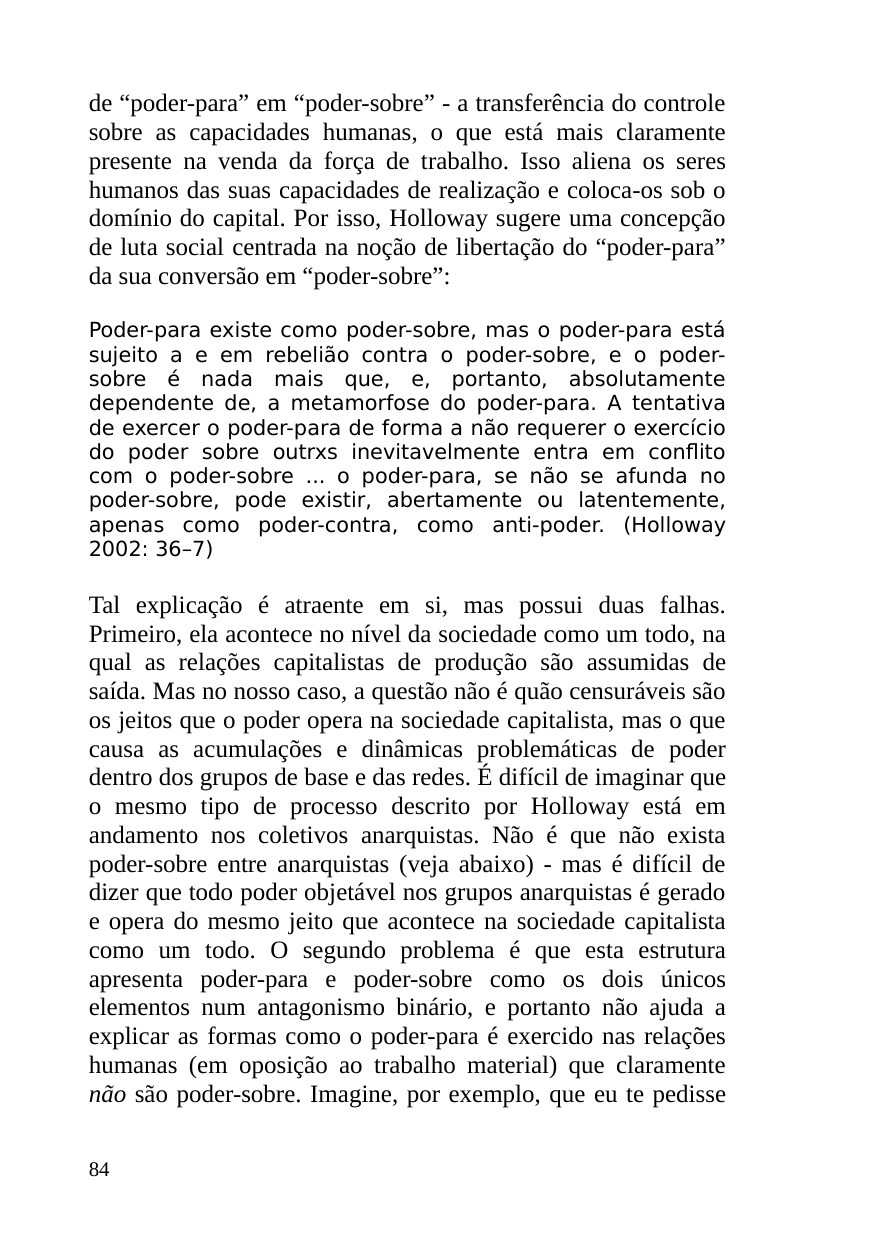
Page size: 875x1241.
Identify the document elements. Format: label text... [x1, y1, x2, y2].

text de “poder-para” em “poder-sobre” - a transferência do controle sobre as capacidades humanas, o que está mais claramente presente na venda da força de trabalho. Isso aliena os seres humanos das suas capacidades de realização e coloca-os sob o domínio do capital. Por isso, Holloway sugere uma concepção de luta social centrada na noção de libertação do “poder-para” da sua conversão em “poder-sobre”: [88, 88, 726, 290]
text Poder-para existe como poder-sobre, mas o poder-para está sujeito a e em rebelião contra o poder-sobre, e o poder-sobre é nada mais que, e, portanto, absolutamente dependente de, a metamorfose do poder-para. A tentativa de exercer o poder-para de forma a não requerer o exercício do poder sobre outrxs inevitavelmente entra em conflito com o poder-sobre ... o poder-para, se não se afunda no poder-sobre, pode existir, abertamente ou latentemente, apenas como poder-contra, como anti-poder. (Holloway 2002: 36–7) [88, 318, 726, 561]
text Tal explicação é atraente em si, mas possui duas falhas. Primeiro, ela acontece no nível da sociedade como um todo, na qual as relações capitalistas de produção são assumidas de saída. Mas no nosso caso, a questão não é quão censuráveis são os jeitos que o poder opera na sociedade capitalista, mas o que causa as acumulações e dinâmicas problemáticas de poder dentro dos grupos de base e das redes. É difícil de imaginar que o mesmo tipo de processo descrito por Holloway está em andamento nos coletivos anarquistas. Não é que não exista poder-sobre entre anarquistas (veja abaixo) - mas é difícil de dizer que todo poder objetável nos grupos anarquistas é gerado e opera do mesmo jeito que acontece na sociedade capitalista como um todo. O segundo problema é que esta estrutura apresenta poder-para e poder-sobre como os dois únicos elementos num antagonismo binário, e portanto não ajuda a explicar as formas como o poder-para é exercido nas relações humanas (em oposição ao trabalho material) que claramente não são poder-sobre. Imagine, por exemplo, que eu te pedisse [88, 590, 726, 1107]
